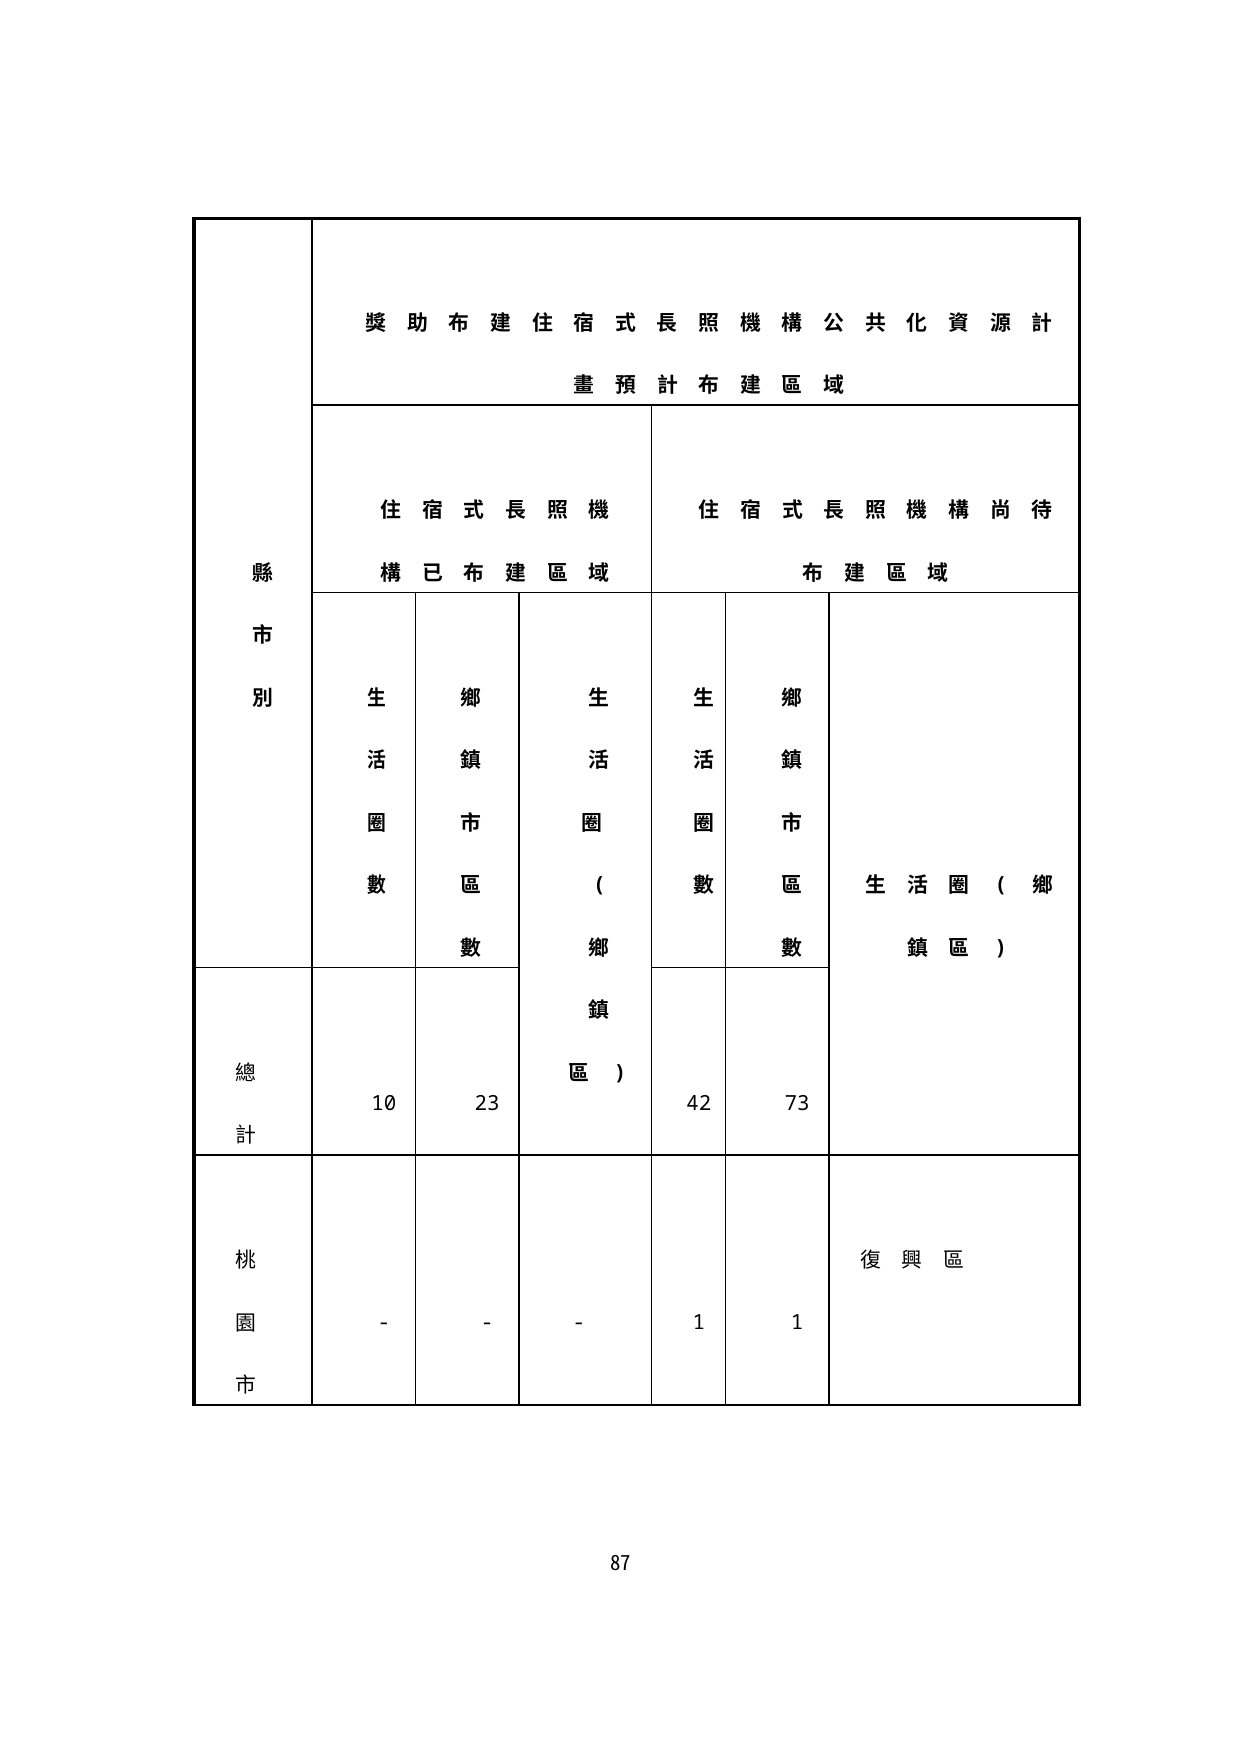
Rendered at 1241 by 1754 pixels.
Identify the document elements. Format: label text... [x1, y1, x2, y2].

table_cell 桃園市 [196, 1156, 311, 1404]
table_cell 生活圈數 [313, 593, 415, 967]
table_cell 總計 [196, 968, 311, 1154]
table_cell 鄉鎮市區數 [726, 593, 828, 967]
table_cell 1 [726, 1156, 828, 1404]
table_header 縣市別 [196, 220, 311, 967]
table_cell - [520, 1156, 651, 1404]
table_cell 10 [313, 968, 415, 1154]
table_cell 鄉鎮市區數 [416, 593, 518, 967]
table_cell 42 [652, 968, 725, 1154]
table_header 獎助布建住宿式長照機構公共化資源計畫預計布建區域 [313, 220, 1078, 404]
table_cell 住宿式長照機構尚待布建區域 [652, 406, 1078, 592]
table_cell 生活圈數 [652, 593, 725, 967]
table_cell 73 [726, 968, 828, 1154]
table_cell 生活圈(鄉鎮區) [830, 593, 1078, 1154]
table_cell 23 [416, 968, 518, 1154]
table_cell 住宿式長照機構已布建區域 [313, 406, 651, 592]
table_cell - [313, 1156, 415, 1404]
table_cell 1 [652, 1156, 725, 1404]
table_cell 生活圈(鄉鎮區) [520, 593, 651, 1154]
table_cell - [416, 1156, 518, 1404]
table_cell 復興區 [830, 1156, 1078, 1404]
